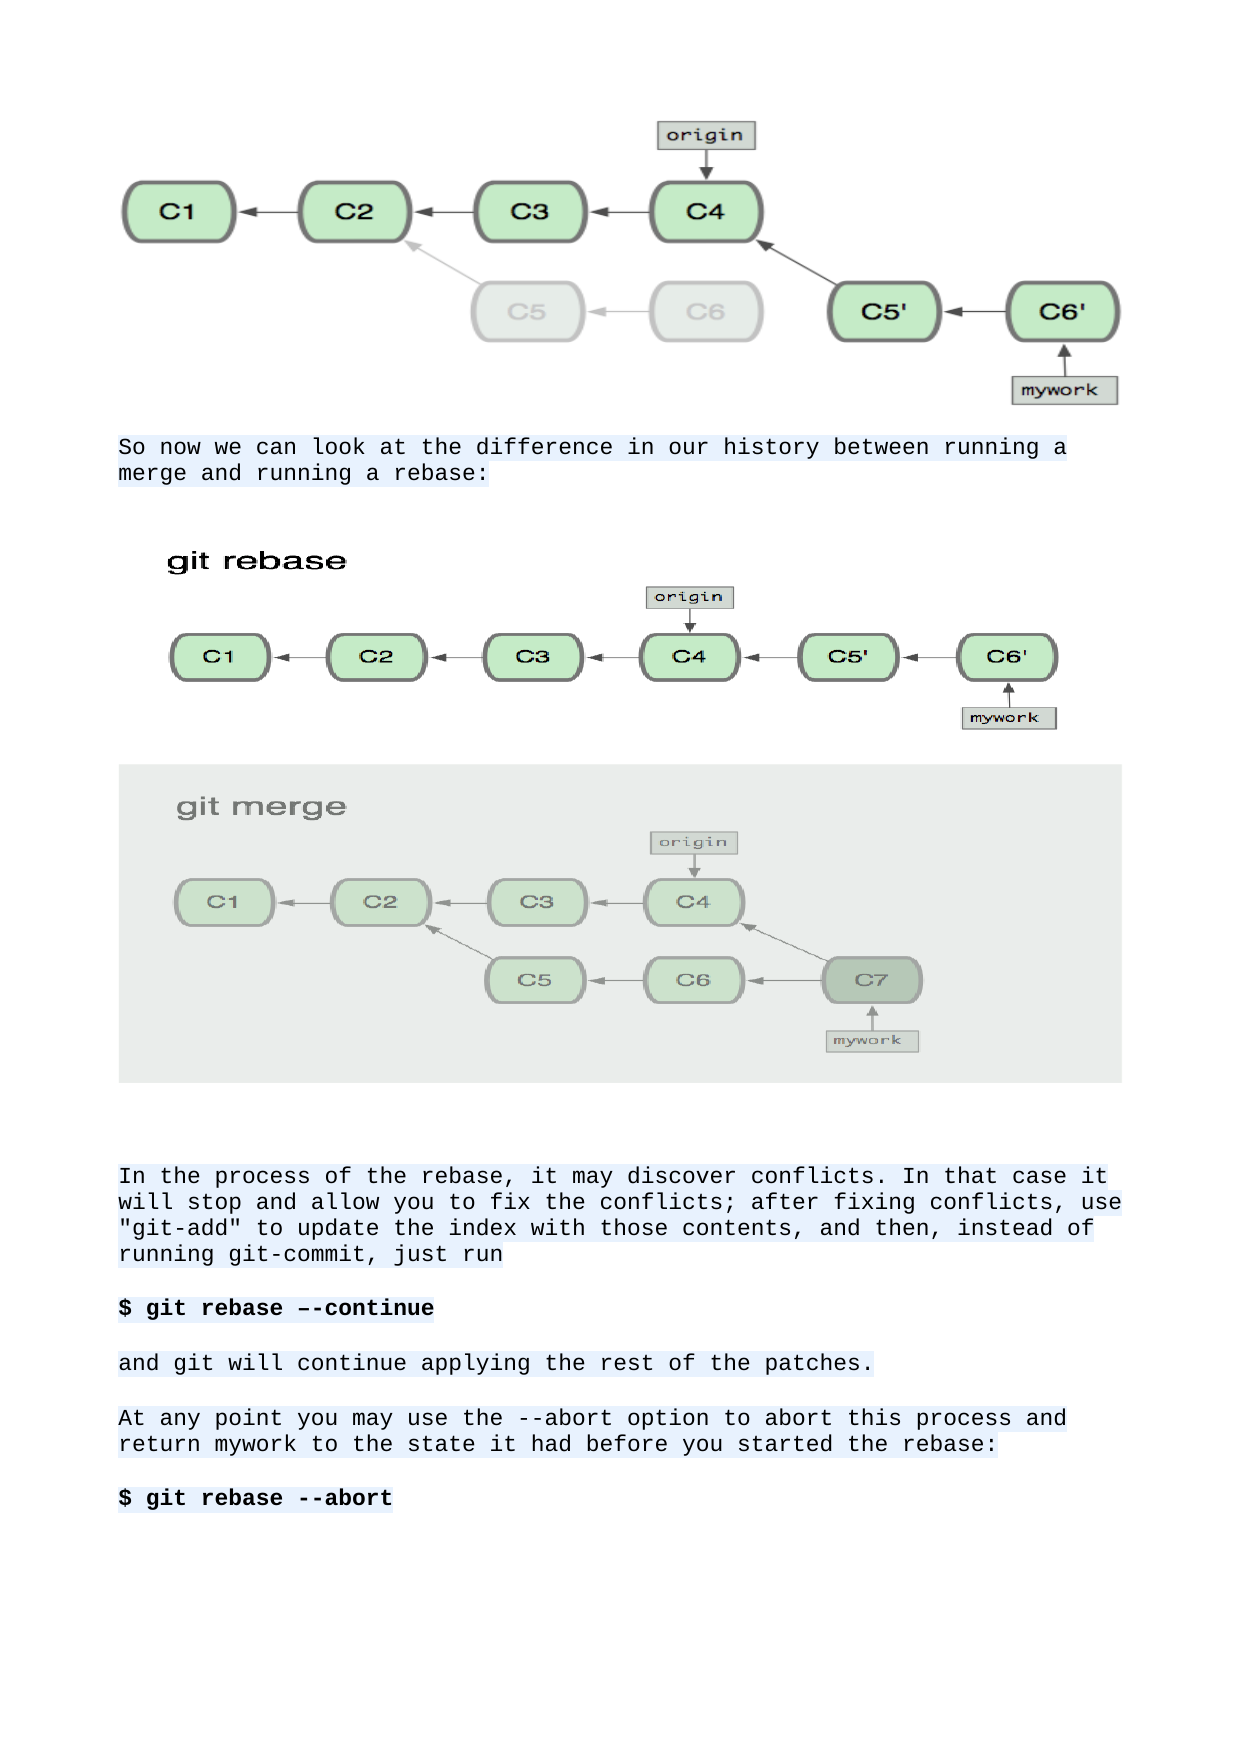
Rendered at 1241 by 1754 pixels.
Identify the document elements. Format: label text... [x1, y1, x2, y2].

text $ git rebase --abort [118, 1487, 1122, 1513]
picture [118, 544, 1123, 1083]
text So now we can look at the difference in our history between running a merge and running a rebase: [118, 435, 1122, 487]
text In the process of the rebase, it may discover conflicts. In that case it will stop and allow you to fix the conflicts; after fixing conflicts, use "git-add" to update the index with those contents, and then, instead of running git-commit, just run [118, 1164, 1122, 1268]
text $ git rebase –-continue [118, 1297, 1122, 1323]
picture [118, 118, 1123, 407]
text and git will continue applying the rest of the patches. [118, 1351, 1122, 1377]
text At any point you may use the --abort option to abort this process and return mywork to the state it had before you started the rebase: [118, 1406, 1122, 1458]
